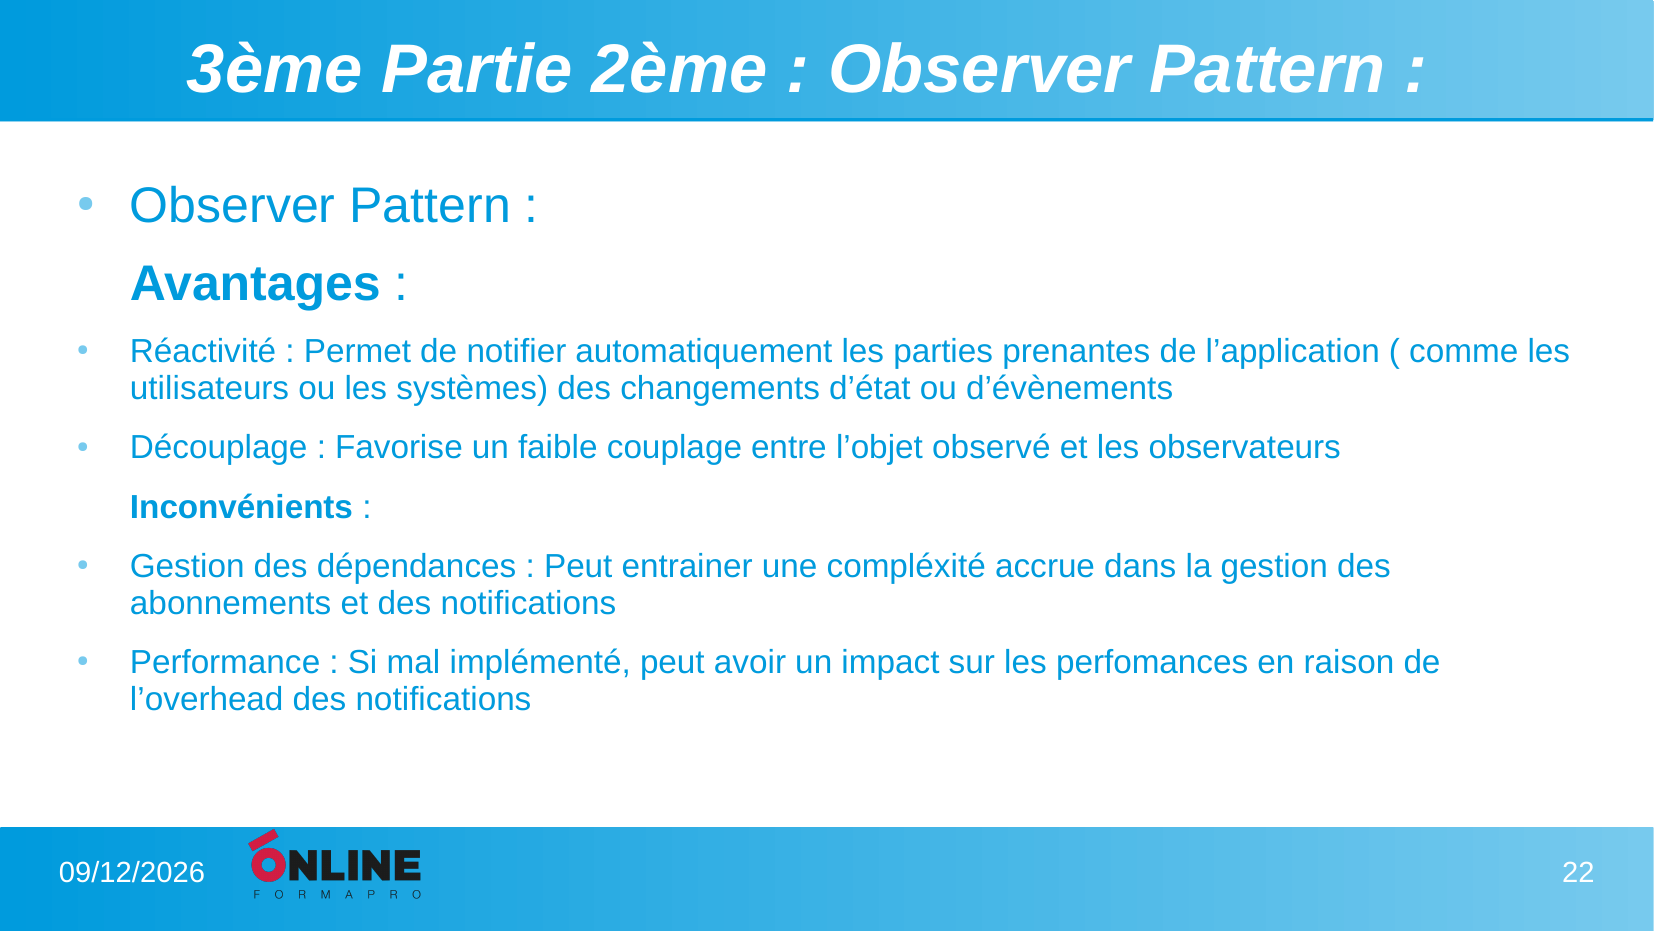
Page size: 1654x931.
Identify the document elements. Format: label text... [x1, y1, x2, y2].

picture [250, 826, 430, 905]
title 3ème Partie 2ème : Observer Pattern : [59, 29, 1595, 108]
list Observer Pattern : Avantages : Réactivité : Permet de notifier automatiquement les parties prenantes de l’application ( comme les utilisateurs ou les systèmes) des changements d’état ou d’évènements Découplage : Favorise un faible couplage entre l’objet observé et les observateurs Inconvénients : Gestion des dépendances : Peut entrainer une compléxité accrue dans la gestion des abonnements et des notifications Performance : Si mal implémenté, peut avoir un impact sur les perfomances en raison de l’overhead des notifications [59, 177, 1595, 768]
